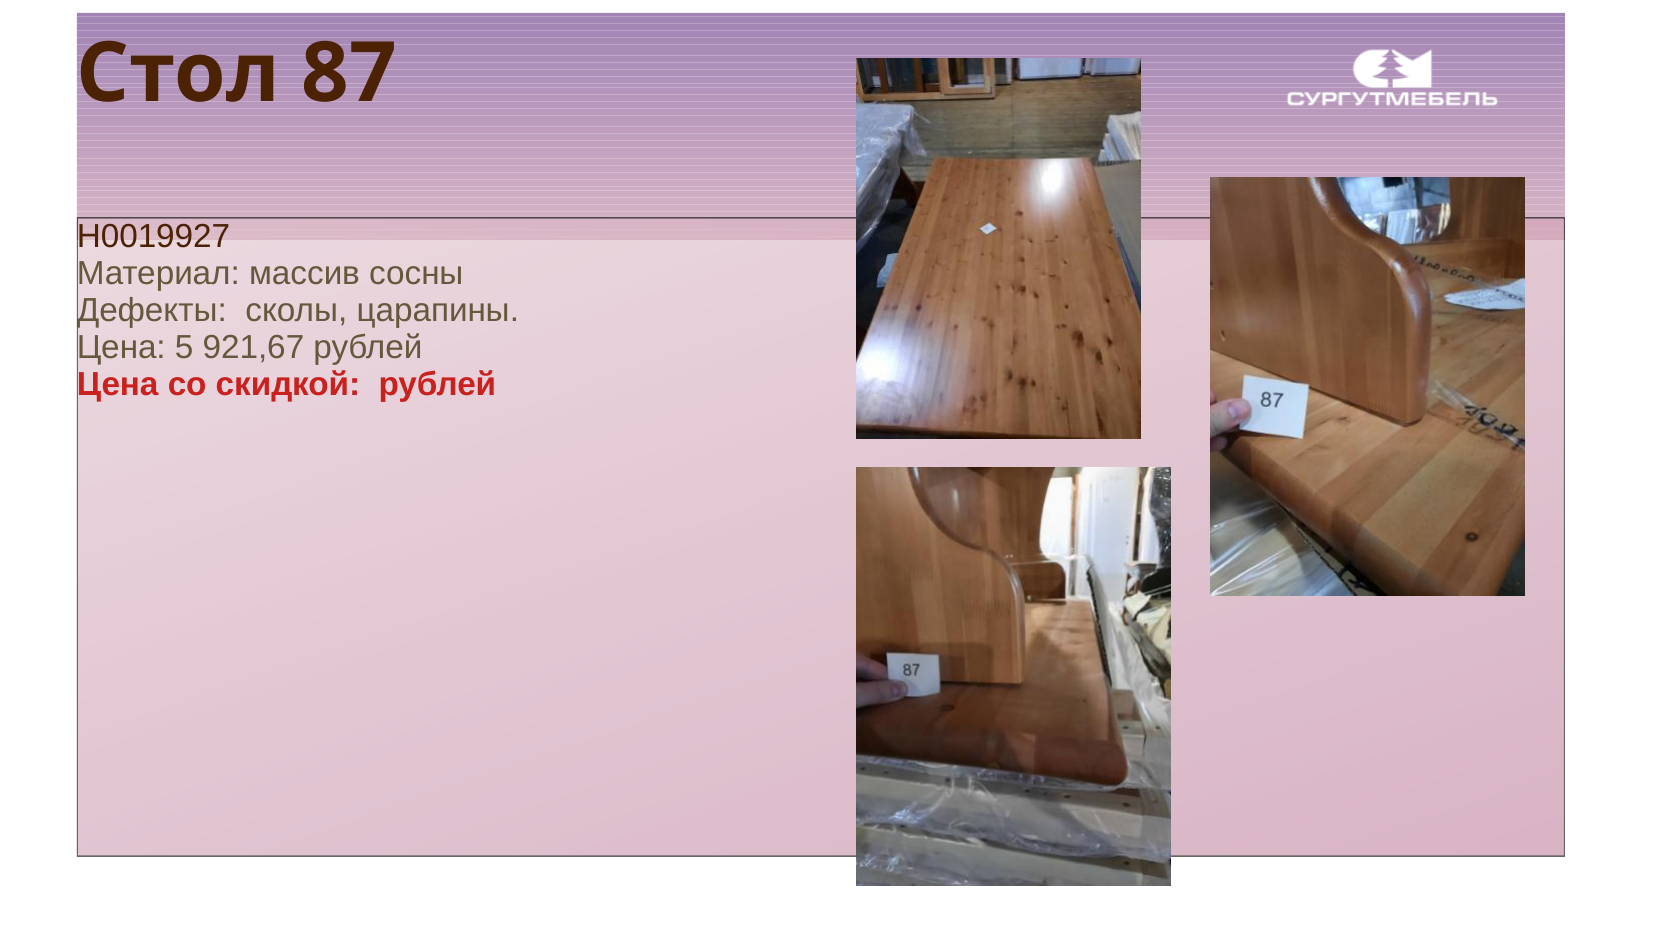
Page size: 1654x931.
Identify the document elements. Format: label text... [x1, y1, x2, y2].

picture [856, 58, 1141, 439]
picture [1262, 5, 1513, 170]
subtitle Н0019927 Материал: массив сосны Дефекты: сколы, царапины. Цена: 5 921,67 рублей Цена со скидкой: рублей [76, 217, 1565, 857]
title Стол 87 [76, 23, 1565, 217]
picture [1210, 177, 1525, 596]
picture [856, 467, 1171, 886]
